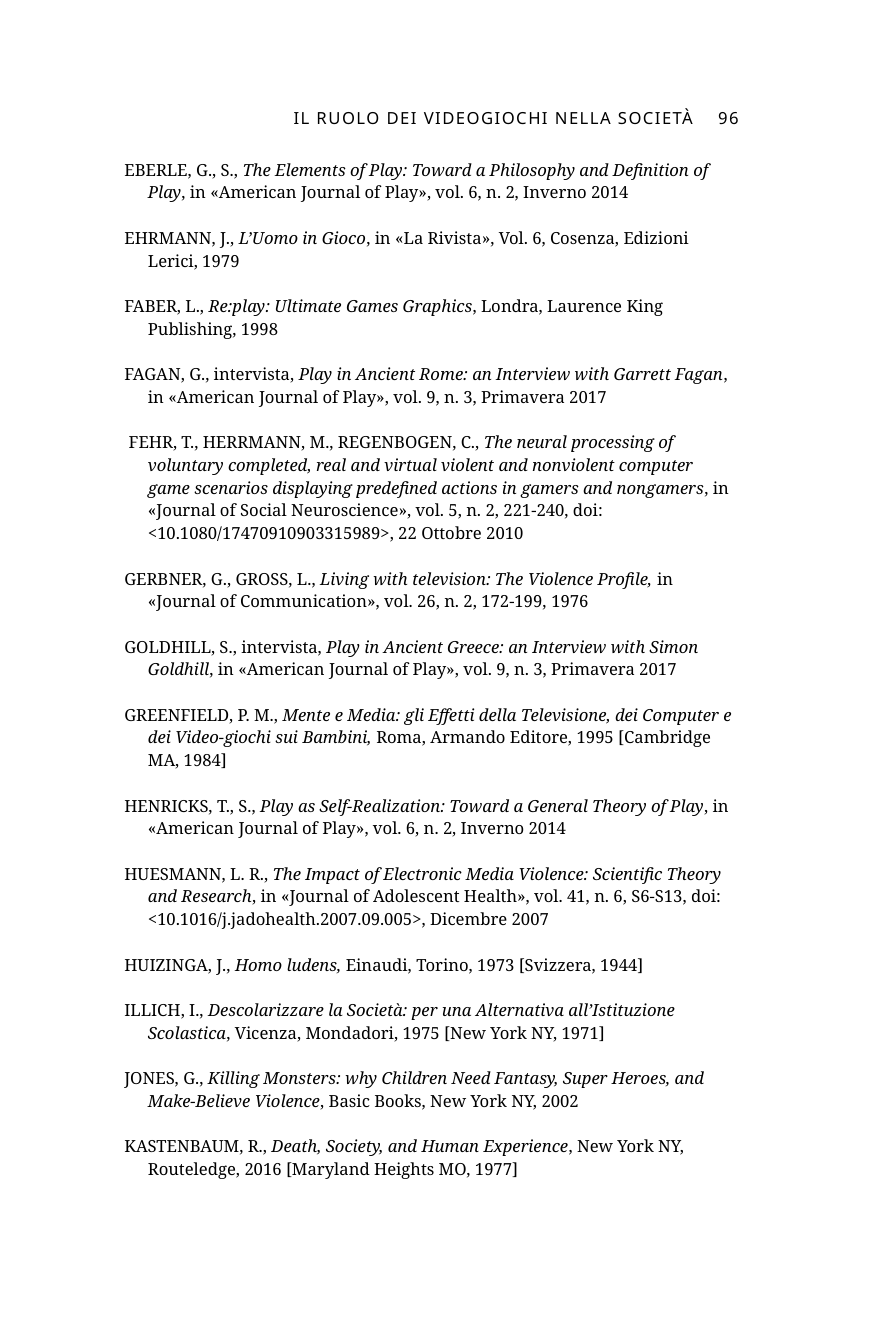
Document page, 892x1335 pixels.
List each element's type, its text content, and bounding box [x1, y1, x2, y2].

text GERBNER, G., GROSS, L., Living with television: The Violence Profile, in «Journal of Communication», vol. 26, n. 2, 172-199, 1976 [124, 567, 738, 613]
text EHRMANN, J., L’Uomo in Gioco, in «La Rivista», Vol. 6, Cosenza, Edizioni Lerici, 1979 [124, 227, 738, 272]
text HUESMANN, L. R., The Impact of Electronic Media Violence: Scientific Theory and Research, in «Journal of Adolescent Health», vol. 41, n. 6, S6-S13, doi: <10.1016/j.jadohealth.2007.09.005>, Dicembre 2007 [124, 862, 738, 931]
text GOLDHILL, S., intervista, Play in Ancient Greece: an Interview with Simon Goldhill, in «American Journal of Play», vol. 9, n. 3, Primavera 2017 [124, 635, 738, 681]
text EBERLE, G., S., The Elements of Play: Toward a Philosophy and Definition of Play, in «American Journal of Play», vol. 6, n. 2, Inverno 2014 [124, 158, 738, 204]
text JONES, G., Killing Monsters: why Children Need Fantasy, Super Heroes, and Make-Believe Violence, Basic Books, New York NY, 2002 [124, 1067, 738, 1112]
text FAGAN, G., intervista, Play in Ancient Rome: an Interview with Garrett Fagan, in «American Journal of Play», vol. 9, n. 3, Primavera 2017 [124, 363, 738, 408]
text KASTENBAUM, R., Death, Society, and Human Experience, New York NY, Routeledge, 2016 [Maryland Heights MO, 1977] [124, 1135, 738, 1180]
text GREENFIELD, P. M., Mente e Media: gli Effetti della Televisione, dei Computer e dei Video-giochi sui Bambini, Roma, Armando Editore, 1995 [Cambridge MA, 1984] [124, 703, 738, 772]
text HUIZINGA, J., Homo ludens, Einaudi, Torino, 1973 [Svizzera, 1944] [124, 953, 738, 976]
text ILLICH, I., Descolarizzare la Società: per una Alternativa all’Istituzione Scolastica, Vicenza, Mondadori, 1975 [New York NY, 1971] [124, 999, 738, 1044]
text FEHR, T., HERRMANN, M., REGENBOGEN, C., The neural processing of voluntary completed, real and virtual violent and nonviolent computer game scenarios displaying predefined actions in gamers and nongamers, in «Journal of Social Neuroscience», vol. 5, n. 2, 221-240, doi: <10.1080/17470910903315989>, 22 Ottobre 2010 [124, 431, 738, 544]
text FABER, L., Re:play: Ultimate Games Graphics, Londra, Laurence King Publishing, 1998 [124, 295, 738, 340]
text HENRICKS, T., S., Play as Self-Realization: Toward a General Theory of Play, in «American Journal of Play», vol. 6, n. 2, Inverno 2014 [124, 794, 738, 840]
